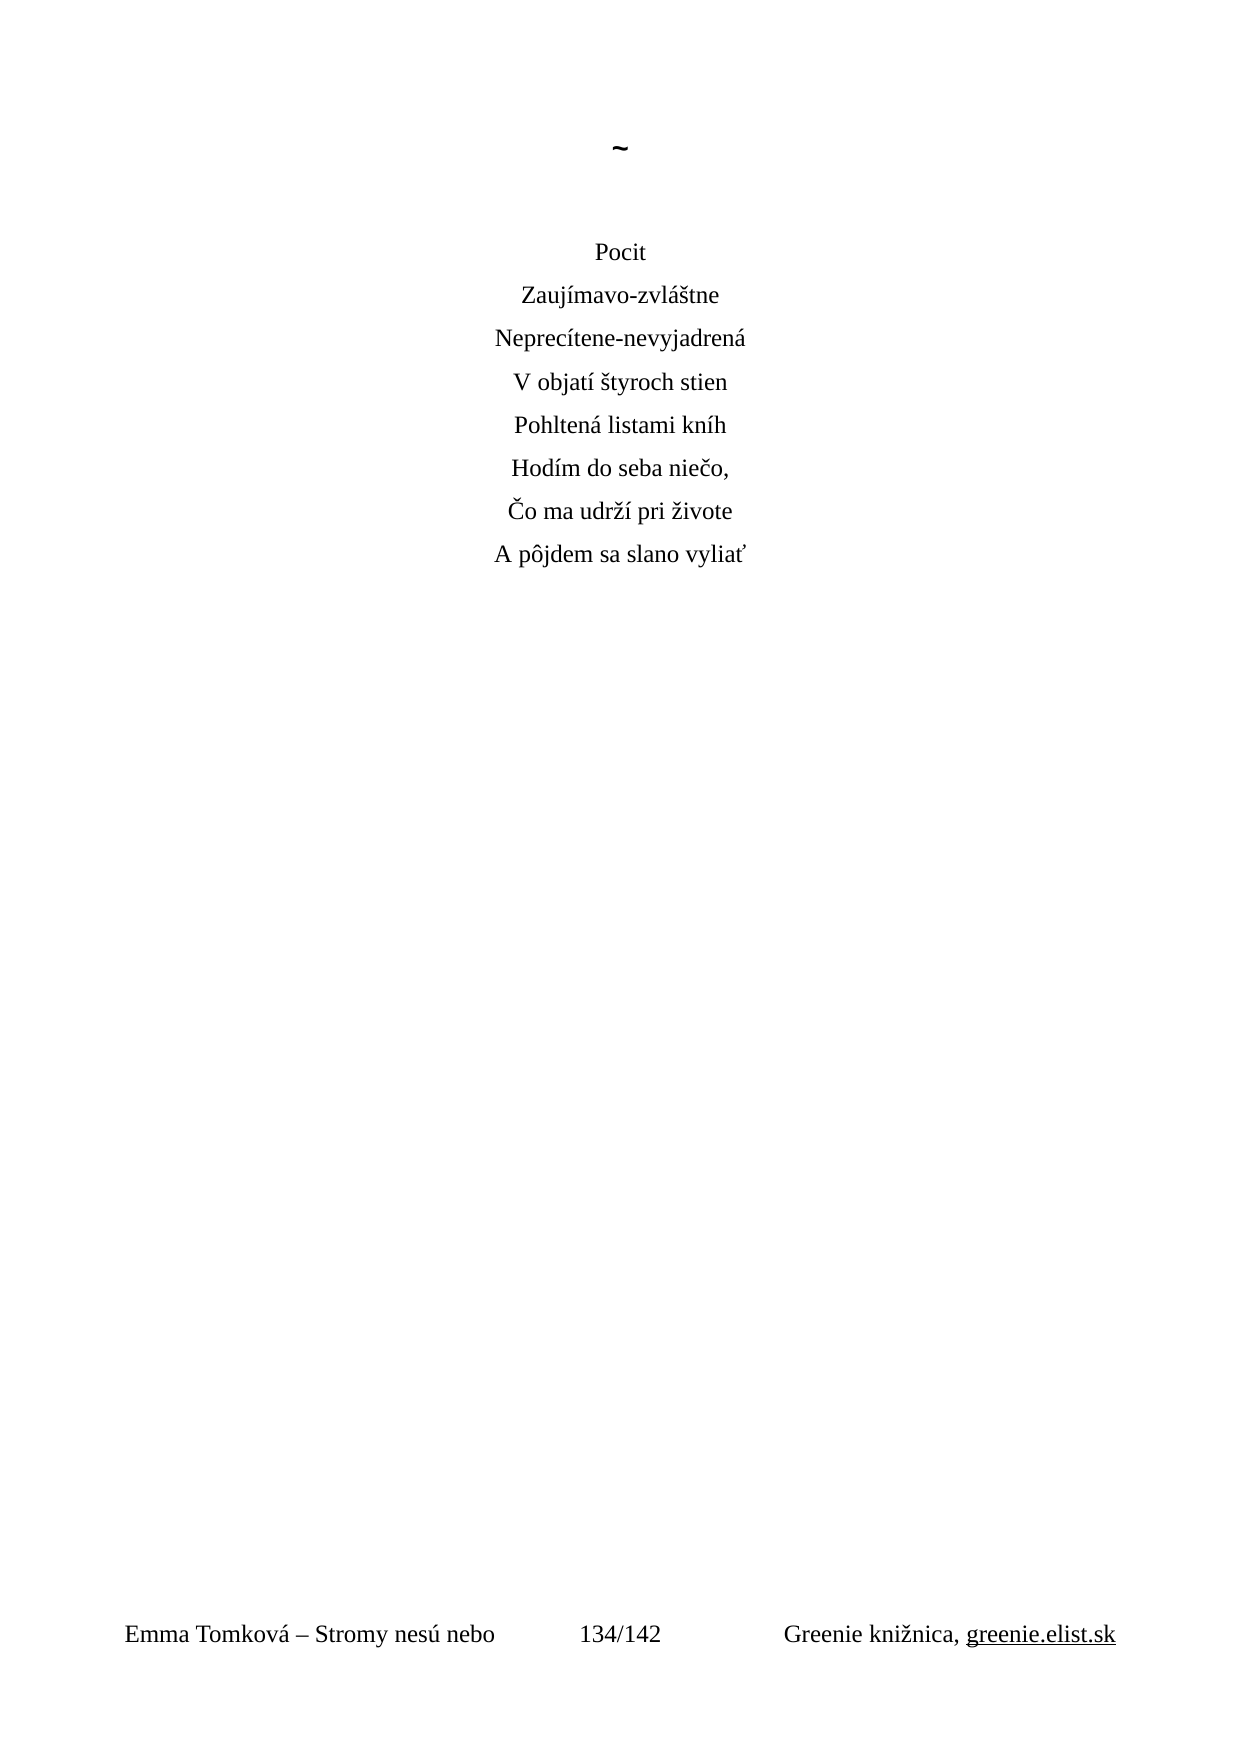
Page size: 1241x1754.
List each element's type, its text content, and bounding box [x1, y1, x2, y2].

text Pocit [106, 194, 1134, 266]
text Pohltená listami kníh [106, 410, 1134, 438]
text Neprecítene-nevyjadrená [106, 323, 1134, 352]
text Čo ma udrží pri živote [106, 496, 1134, 525]
text Hodím do seba niečo, [106, 453, 1134, 482]
subtitle ~ [106, 131, 1134, 165]
text Zaujímavo-zvláštne [106, 280, 1134, 309]
text A pôjdem sa slano vyliať [106, 539, 1134, 568]
text V objatí štyroch stien [106, 367, 1134, 395]
